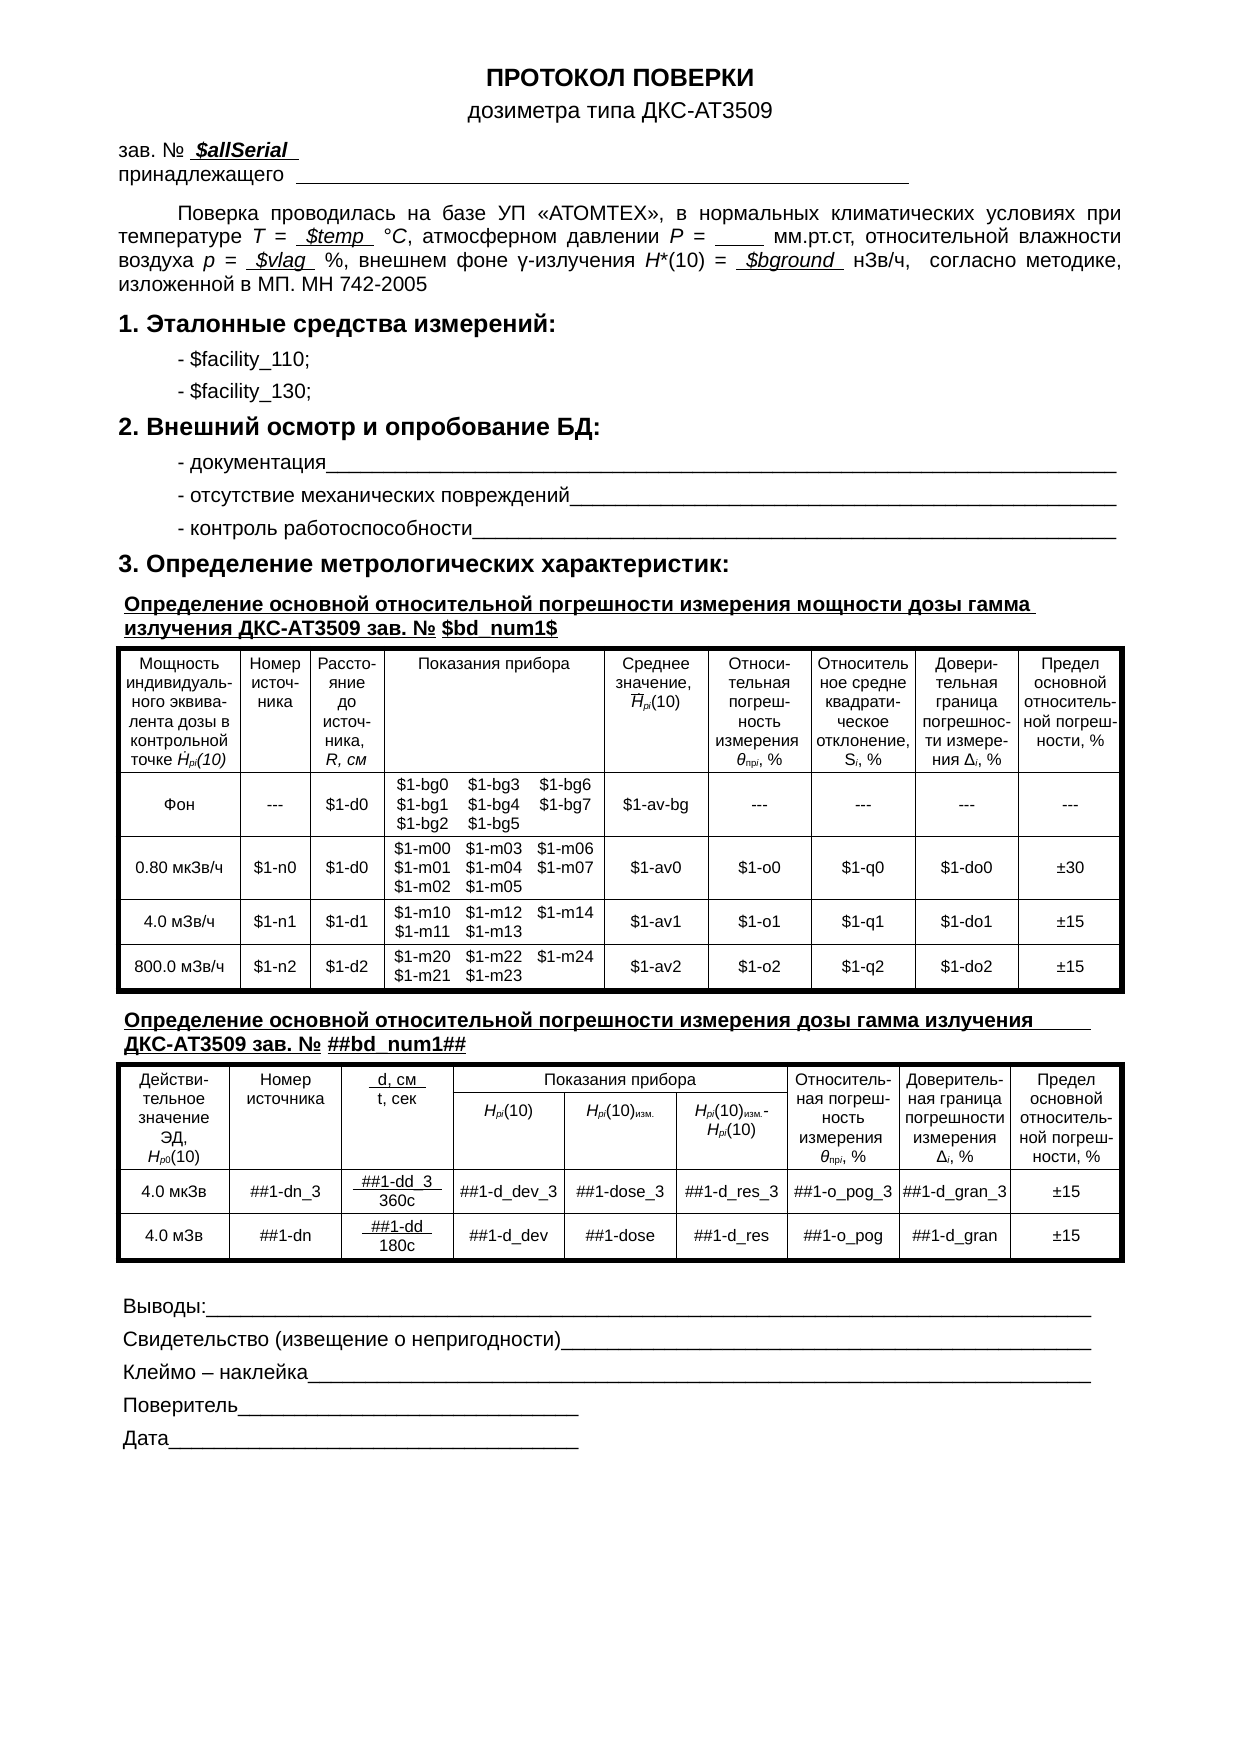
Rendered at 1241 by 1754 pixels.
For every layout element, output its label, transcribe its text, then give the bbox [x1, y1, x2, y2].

text дозиметра типа ДКС-АТ3509 [118, 97, 1122, 124]
table_cell $1-n2 [241, 945, 310, 988]
table_header Выводы: [118, 1290, 1122, 1323]
table_cell $1-do0 [916, 837, 1018, 899]
table_cell $1-d0 [311, 773, 384, 836]
table_cell ±15 [1011, 1214, 1119, 1258]
text - контроль работоспособности [118, 516, 1122, 540]
table_cell --- [241, 773, 310, 836]
table_cell Относитель-ная погреш-ность измерения θпрi, % [788, 1067, 899, 1169]
table_cell Поверитель [118, 1389, 1122, 1422]
table_cell ##1-dn_3 [230, 1170, 341, 1213]
text принадлежащего . . [118, 162, 1122, 186]
table_cell Фон [121, 773, 240, 836]
table_cell Показания прибора [454, 1067, 787, 1092]
table_cell --- [812, 773, 915, 836]
table_cell Доверитель-ная граница погрешности измерения Δi, % [900, 1067, 1010, 1169]
table_cell $1-bg0 $1-bg1 $1-bg2 $1-bg3 $1-bg4 $1-bg5 $1-bg6 $1-bg7 [385, 773, 604, 836]
text 1. Эталонные средства измерений: [118, 309, 1122, 337]
table_cell Клеймо – наклейка [118, 1356, 1122, 1389]
table_cell ##1-dose [565, 1214, 676, 1258]
table_cell ##1-d_gran [900, 1214, 1010, 1258]
table_cell ##1-d_res [677, 1214, 787, 1258]
table_cell $1-q0 [812, 837, 915, 899]
table_cell $1-n0 [241, 837, 310, 899]
table_cell Относительное средне квадрати-ческое отклонение, Si, % [812, 651, 915, 772]
text Поверка проводилась на базе УП «АТОМТЕХ», в нормальных климатических условиях при температуре Т = $temp °С, атмосферном давлении Р = мм.рт.ст, относительной влажности воздуха р = $vlag %, внешнем фоне γ-излучения H*(10) = $bground нЗв/ч, согласно методике, изложенной в МП. МН 742-2005 [118, 200, 1122, 296]
table_cell ##1-d_dev_3 [454, 1170, 564, 1213]
table_cell 0.80 мкЗв/ч [121, 837, 240, 899]
table_header Определение основной относительной погрешности измерения дозы гамма излучения ДКС-АТ3509 зав. № ##bd_num1## [118, 994, 1122, 1062]
text 2. Внешний осмотр и опробование БД: [118, 412, 1122, 441]
table_cell $1-av-bg [605, 773, 708, 836]
table_cell Предел основной относитель-ной погреш-ности, % [1019, 651, 1119, 772]
table_cell Hpi(10) [454, 1093, 564, 1169]
table_cell Номер источ-ника [241, 651, 310, 772]
table_cell Hpi(10)изм.-Hpi(10) [677, 1093, 787, 1169]
table_cell $1-d0 [311, 837, 384, 899]
table_cell Свидетельство (извещение о непригодности) [118, 1323, 1122, 1356]
table_cell $1-m00 $1-m01 $1-m02 $1-m03 $1-m04 $1-m05 $1-m06 $1-m07 [385, 837, 604, 899]
table_cell $1-do2 [916, 945, 1018, 988]
table_cell ##1-o_pog_3 [788, 1170, 899, 1213]
table_cell Мощность индивидуаль-ного эквива-лента дозы в контрольной точке Ḣpi(10) [121, 651, 240, 772]
table_header Определение основной относительной погрешности измерения мощности дозы гамма излучения ДКС-АТ3509 зав. № $bd_num1$ [118, 578, 1122, 646]
table_cell 4.0 мЗв/ч [121, 900, 240, 944]
table_cell ±30 [1019, 837, 1119, 899]
table_cell ##1-o_pog [788, 1214, 899, 1258]
table_cell $1-do1 [916, 900, 1018, 944]
table_cell Рассто-яние до источ-ника, R, см [311, 651, 384, 772]
table_cell 800.0 мЗв/ч [121, 945, 240, 988]
table_cell d, см t, сек [342, 1067, 453, 1169]
text - $facility_110; [118, 346, 1122, 370]
table_cell Дата [118, 1422, 1122, 1454]
table_cell $1-m10 $1-m11 $1-m12 $1-m13 $1-m14 [385, 900, 604, 944]
table_cell $1-q2 [812, 945, 915, 988]
text - $facility_130; [118, 379, 1122, 403]
table_cell Hpi(10)изм. [565, 1093, 676, 1169]
table_cell Номер источника [230, 1067, 341, 1169]
table_cell Действи-тельное значение ЭД, Hp0(10) [121, 1067, 229, 1169]
table_cell ##1-d_gran_3 [900, 1170, 1010, 1213]
text ПРОТОКОЛ ПОВЕРКИ [118, 62, 1122, 91]
table_cell $1-d2 [311, 945, 384, 988]
table_cell ±15 [1019, 900, 1119, 944]
table_cell ±15 [1011, 1170, 1119, 1213]
table_cell Относи-тельная погреш-ность измерения θпрi, % [709, 651, 811, 772]
table_cell ##1-dd 180c [342, 1214, 453, 1258]
table_cell ±15 [1019, 945, 1119, 988]
table_cell $1-d1 [311, 900, 384, 944]
table_cell --- [709, 773, 811, 836]
table_cell Предел основной относитель-ной погреш-ности, % [1011, 1067, 1119, 1169]
table_cell Среднее значение, Ḣpi(10) [605, 651, 708, 772]
table_cell --- [916, 773, 1018, 836]
table_cell Показания прибора [385, 651, 604, 772]
table_cell ##1-d_dev [454, 1214, 564, 1258]
text зав. № $allSerial . [118, 138, 1122, 162]
table_cell 4.0 мкЗв [121, 1170, 229, 1213]
table_cell 4.0 мЗв [121, 1214, 229, 1258]
table_cell ##1-dose_3 [565, 1170, 676, 1213]
text 3. Определение метрологических характеристик: [118, 549, 1122, 577]
table_cell $1-m20 $1-m21 $1-m22 $1-m23 $1-m24 [385, 945, 604, 988]
table_cell ##1-dn [230, 1214, 341, 1258]
table_cell $1-n1 [241, 900, 310, 944]
table_cell ##1-d_res_3 [677, 1170, 787, 1213]
table_cell $1-o1 [709, 900, 811, 944]
text - отсутствие механических повреждений [118, 483, 1122, 507]
table_cell $1-o0 [709, 837, 811, 899]
table_cell Довери-тельная граница погрешнос-ти измере-ния Δi, % [916, 651, 1018, 772]
table_cell ##1-dd_3 360c [342, 1170, 453, 1213]
table_cell $1-av0 [605, 837, 708, 899]
table_cell $1-o2 [709, 945, 811, 988]
table_cell $1-q1 [812, 900, 915, 944]
table_cell --- [1019, 773, 1119, 836]
text - документация [118, 450, 1122, 474]
table_cell $1-av2 [605, 945, 708, 988]
table_cell $1-av1 [605, 900, 708, 944]
